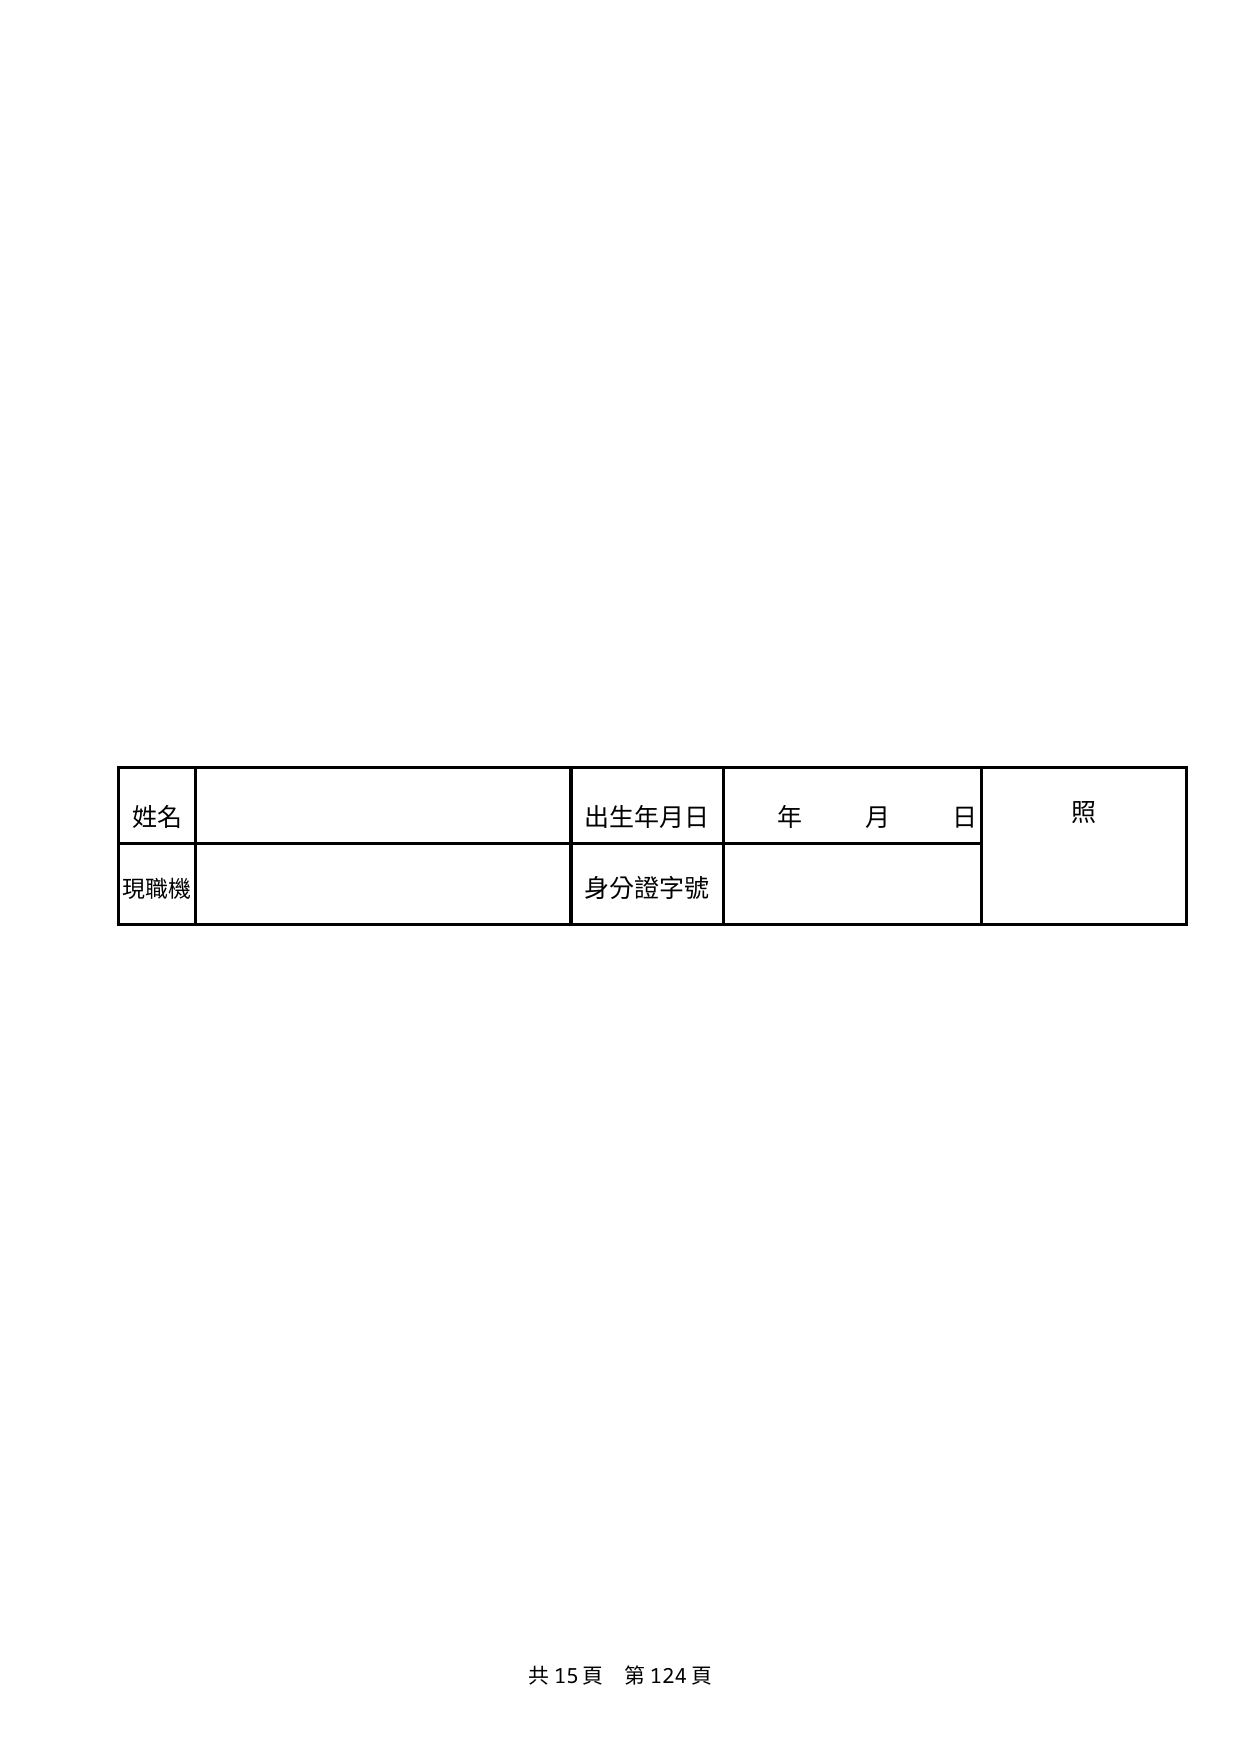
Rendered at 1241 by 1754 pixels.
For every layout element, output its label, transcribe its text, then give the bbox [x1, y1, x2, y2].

table_header [197, 769, 569, 842]
table_header 姓名 [120, 769, 194, 842]
table_cell [197, 845, 569, 923]
table_header 年 月 日 [725, 769, 980, 842]
table_header 照 片 [983, 769, 1185, 923]
table_cell 身分證字號 [573, 845, 722, 923]
table_cell [725, 845, 980, 923]
table_cell 現職機關學校 [120, 845, 194, 923]
table_header 出生年月日 [573, 769, 722, 842]
